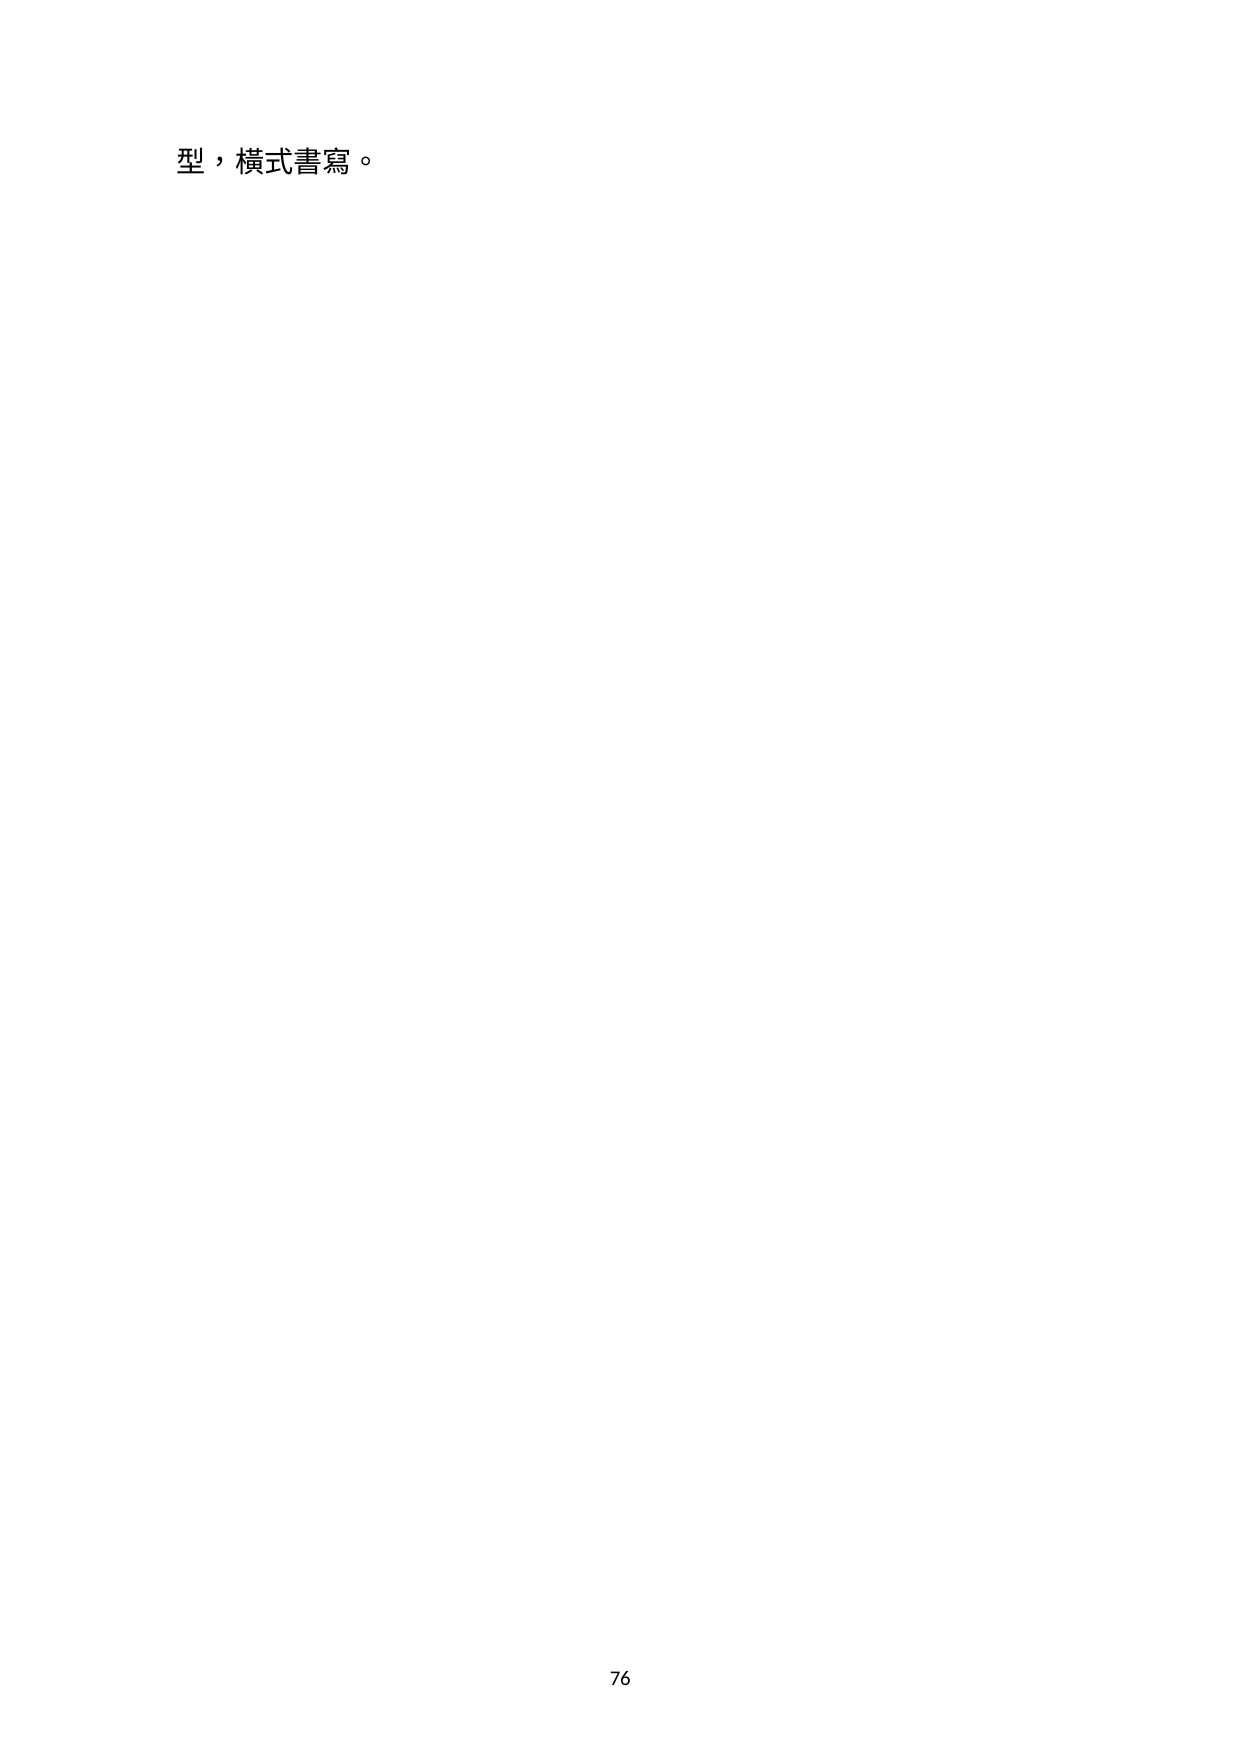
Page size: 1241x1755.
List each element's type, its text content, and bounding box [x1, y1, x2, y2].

text 型，橫式書寫。 [118, 118, 1122, 181]
